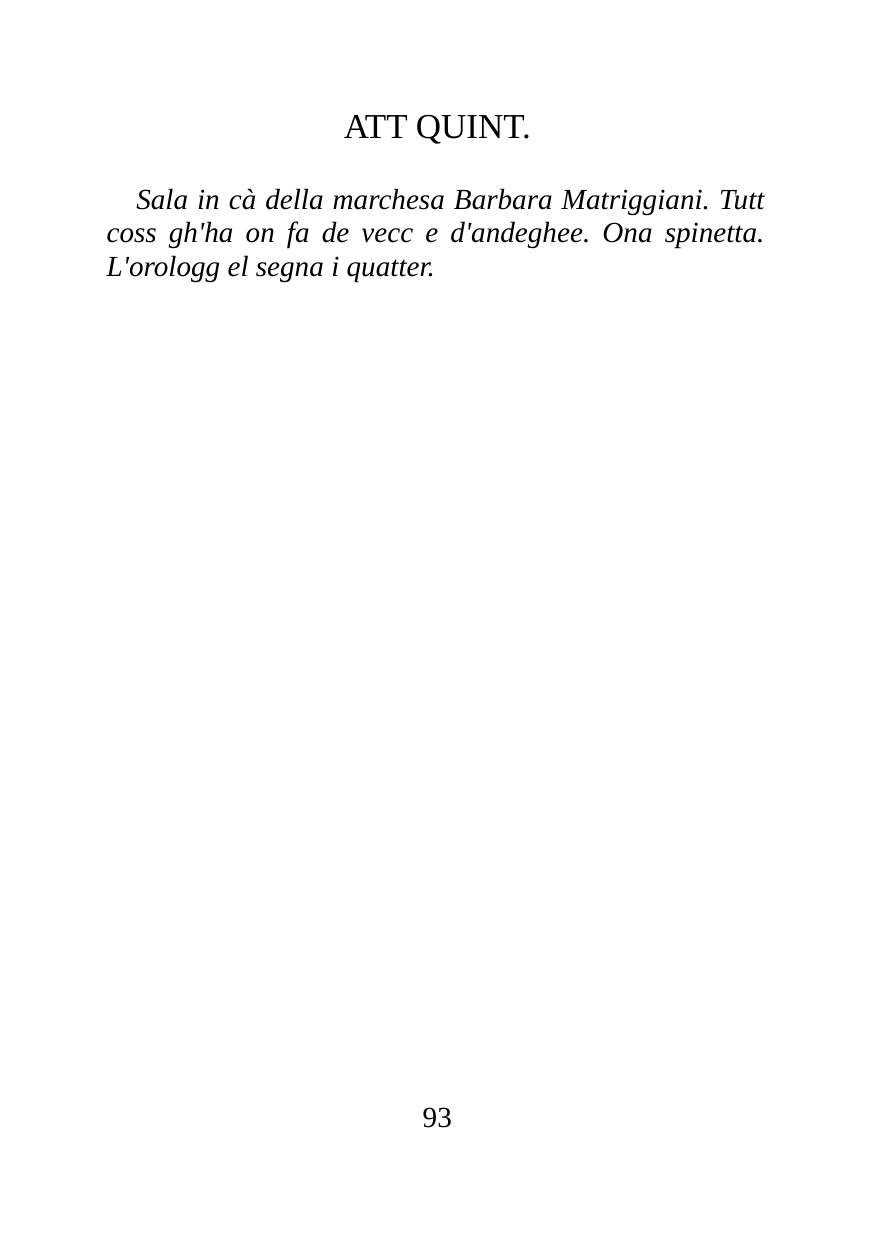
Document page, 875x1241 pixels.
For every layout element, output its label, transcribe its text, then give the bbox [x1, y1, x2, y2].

text Sala in cà della marchesa Barbara Matriggiani. Tutt coss gh'ha on fa de vecc e d'andeghee. Ona spinetta. L'orologg el segna i quatter. [106, 182, 768, 283]
subtitle ATT QUINT. [106, 106, 768, 147]
